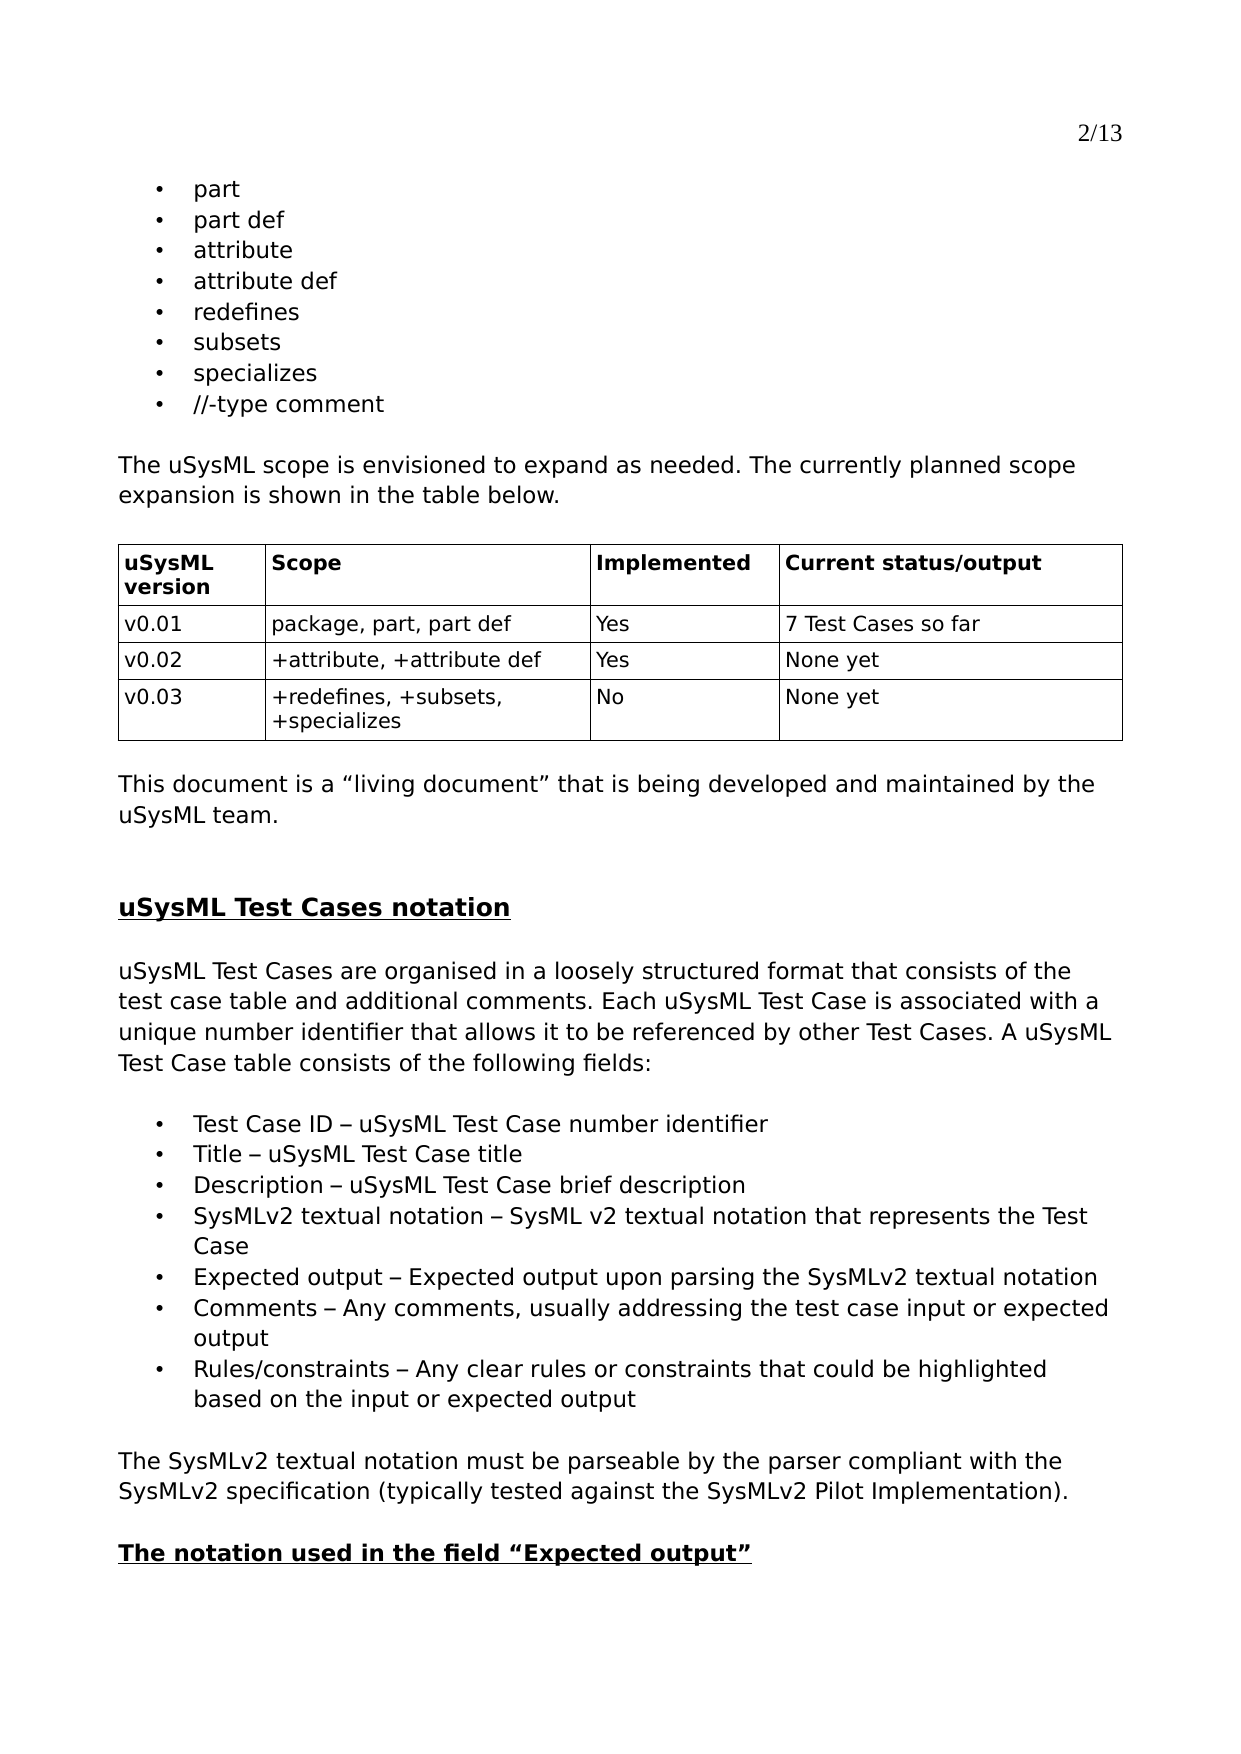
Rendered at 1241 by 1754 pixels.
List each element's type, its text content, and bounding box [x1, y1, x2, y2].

list Title uSysML Test Case title [156, 1142, 1122, 1168]
table_header Current status/output [780, 545, 1122, 605]
table_cell v0.03 [119, 680, 265, 739]
list redefines [156, 299, 1122, 326]
list Comments Any comments, usually addressing the test case input or expected output [156, 1295, 1122, 1352]
table_cell None yet [780, 680, 1122, 739]
text uSysML Test Cases notation [118, 894, 1122, 923]
list part [156, 176, 1122, 203]
list Description uSysML Test Case brief description [156, 1172, 1122, 1199]
list Expected output Expected output upon parsing the SysMLv2 textual notation [156, 1264, 1122, 1291]
table_cell 7 Test Cases so far [780, 606, 1122, 642]
list specializes [156, 360, 1122, 387]
table_cell v0.01 [119, 606, 265, 642]
list //-type comment [156, 391, 1122, 417]
table_cell +attribute, +attribute def [266, 643, 590, 678]
text The uSysML scope is envisioned to expand as needed. The currently planned scope expansion is shown in the table below. [118, 452, 1122, 509]
list part def [156, 207, 1122, 234]
table_cell None yet [780, 643, 1122, 678]
text The notation used in the field “Expected output” [118, 1540, 1122, 1566]
list subsets [156, 329, 1122, 356]
list Test Case ID uSysML Test Case number identifier [156, 1111, 1122, 1138]
text The SysMLv2 textual notation must be parseable by the parser compliant with the SysMLv2 specification (typically tested against the SysMLv2 Pilot Implementation). [118, 1448, 1122, 1505]
list SysMLv2 textual notation SysML v2 textual notation that represents the Test Case [156, 1203, 1122, 1260]
table_cell Yes [591, 643, 779, 678]
text uSysML Test Cases are organised in a loosely structured format that consists of the test case table and additional comments. Each uSysML Test Case is associated with a unique number identifier that allows it to be referenced by other Test Cases. A uSysML Test Case table consists of the following fields: [118, 958, 1122, 1076]
text This document is a “living document” that is being developed and maintained by the uSysML team. [118, 771, 1122, 828]
list attribute def [156, 268, 1122, 295]
table_cell package, part, part def [266, 606, 590, 642]
table_cell No [591, 680, 779, 739]
table_header Implemented [591, 545, 779, 605]
table_cell Yes [591, 606, 779, 642]
list Rules/constraints Any clear rules or constraints that could be highlighted based on the input or expected output [156, 1356, 1122, 1413]
list attribute [156, 238, 1122, 264]
table_cell +redefines, +subsets, +specializes [266, 680, 590, 739]
table_header uSysML version [119, 545, 265, 605]
table_cell v0.02 [119, 643, 265, 678]
table_header Scope [266, 545, 590, 605]
